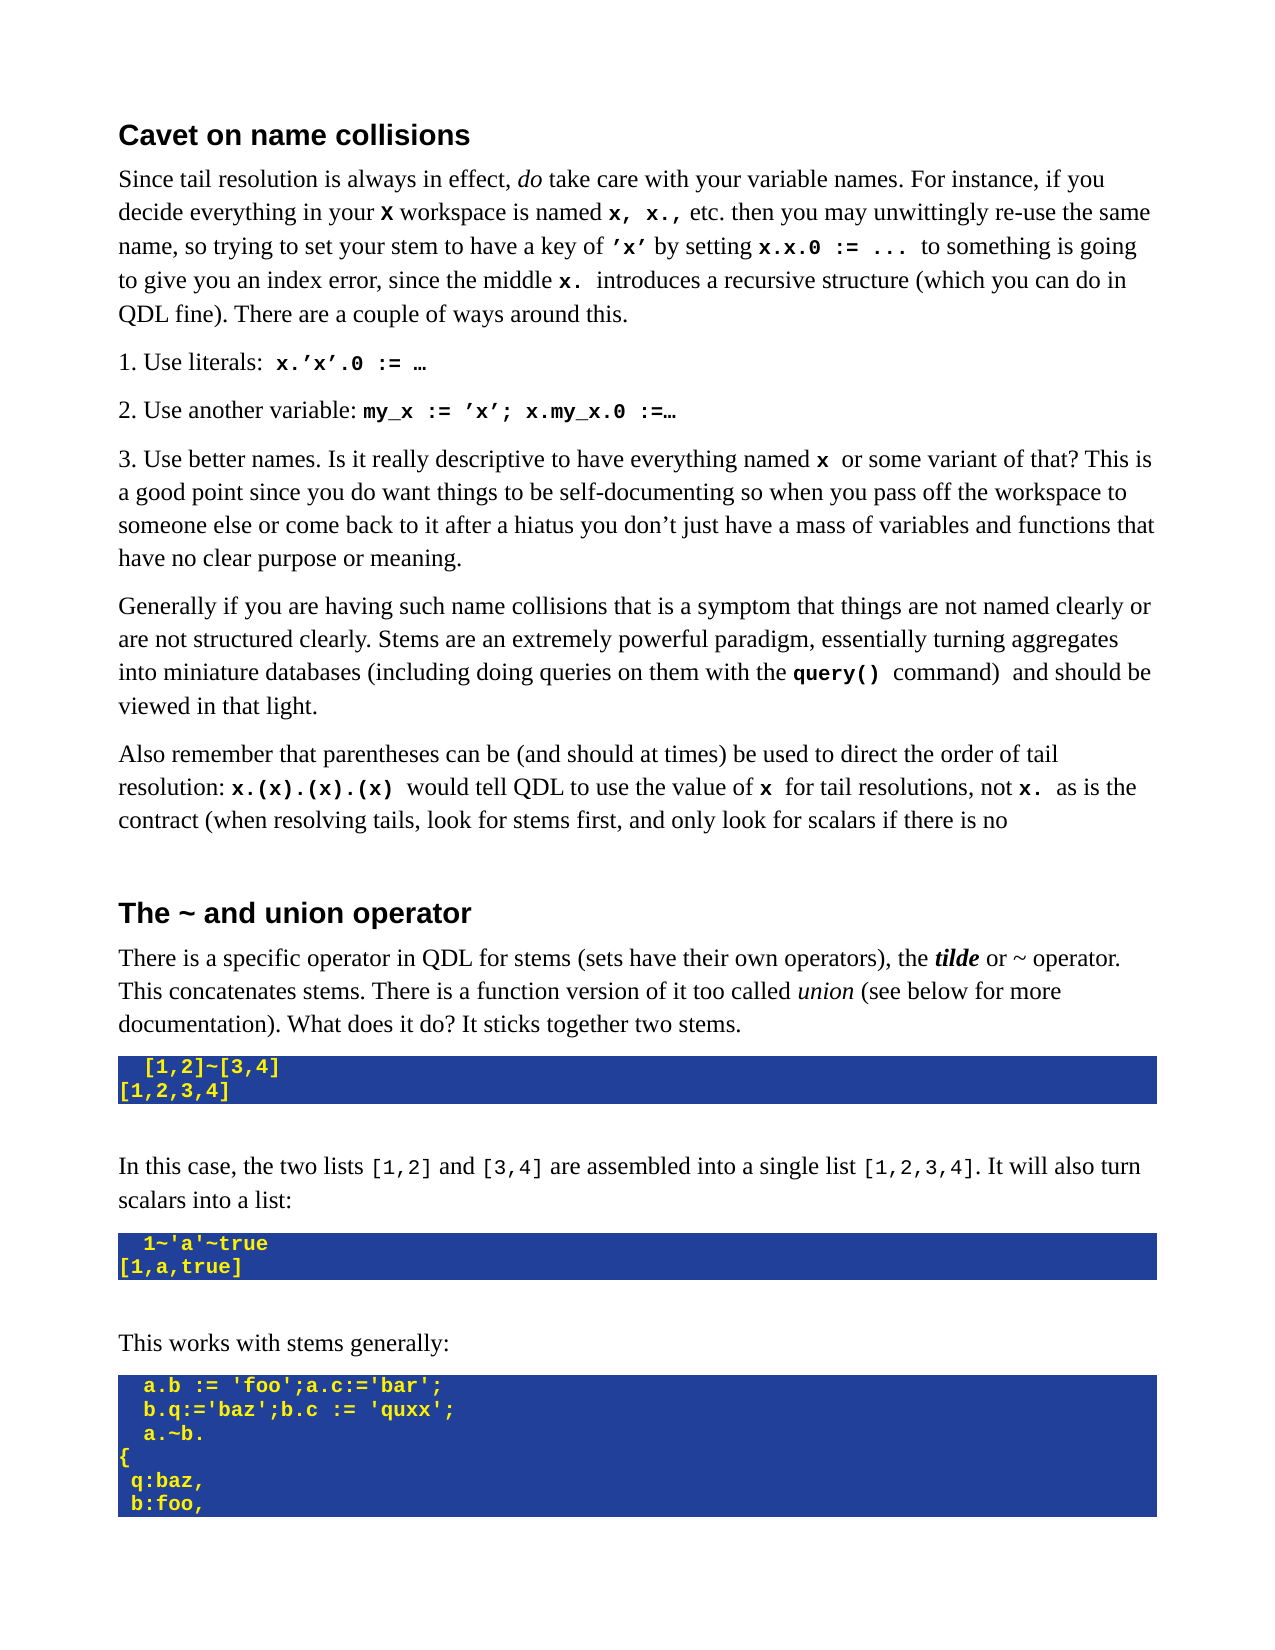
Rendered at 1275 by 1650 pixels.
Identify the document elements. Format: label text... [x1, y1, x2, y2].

text This works with stems generally: [118, 1328, 1157, 1356]
text a.b := 'foo';a.c:='bar'; [118, 1375, 1157, 1399]
text [1,2]~[3,4] [118, 1056, 1157, 1080]
text 1~'a'~true [118, 1233, 1157, 1256]
text 2. Use another variable: my_x := ’x’; x.my_x.0 :=… [118, 395, 1157, 425]
text { [118, 1446, 1157, 1470]
text In this case, the two lists [1,2] and [3,4] are assembled into a single list [1,2,3,4]. It will also turn scalars into a list: [118, 1151, 1157, 1214]
text Generally if you are having such name collisions that is a symptom that things are not named clearly or are not structured clearly. Stems are an extremely powerful paradigm, essentially turning aggregates into miniature databases (including doing queries on them with the query() command) and should be viewed in that light. [118, 591, 1157, 720]
text [1,a,true] [118, 1256, 1157, 1280]
text a.~b. [118, 1422, 1157, 1446]
text [1,2,3,4] [118, 1080, 1157, 1104]
text 3. Use better names. Is it really descriptive to have everything named x or some variant of that? This is a good point since you do want things to be self-documenting so when you pass off the workspace to someone else or come back to it after a hiatus you don’t just have a mass of variables and functions that have no clear purpose or meaning. [118, 444, 1157, 572]
text b:foo, [118, 1493, 1157, 1517]
text 1. Use literals: x.’x’.0 := … [118, 347, 1157, 376]
text q:baz, [118, 1470, 1157, 1493]
subtitle The ~ and union operator [118, 896, 1157, 930]
text There is a specific operator in QDL for stems (sets have their own operators), the tilde or ~ operator. This concatenates stems. There is a function version of it too called union (see below for more documentation). What does it do? It sticks together two stems. [118, 943, 1157, 1037]
text Also remember that parentheses can be (and should at times) be used to direct the order of tail resolution: x.(x).(x).(x) would tell QDL to use the value of x for tail resolutions, not x. as is the contract (when resolving tails, look for stems first, and only look for scalars if there is no [118, 739, 1157, 834]
text b.q:='baz';b.c := 'quxx'; [118, 1399, 1157, 1422]
text Since tail resolution is always in effect, do take care with your variable names. For instance, if you decide everything in your X workspace is named x, x., etc. then you may unwittingly re-use the same name, so trying to set your stem to have a key of ’x’ by setting x.x.0 := ... to something is going to give you an index error, since the middle x. introduces a recursive structure (which you can do in QDL fine). There are a couple of ways around this. [118, 164, 1157, 328]
subtitle Cavet on name collisions [118, 118, 1157, 152]
